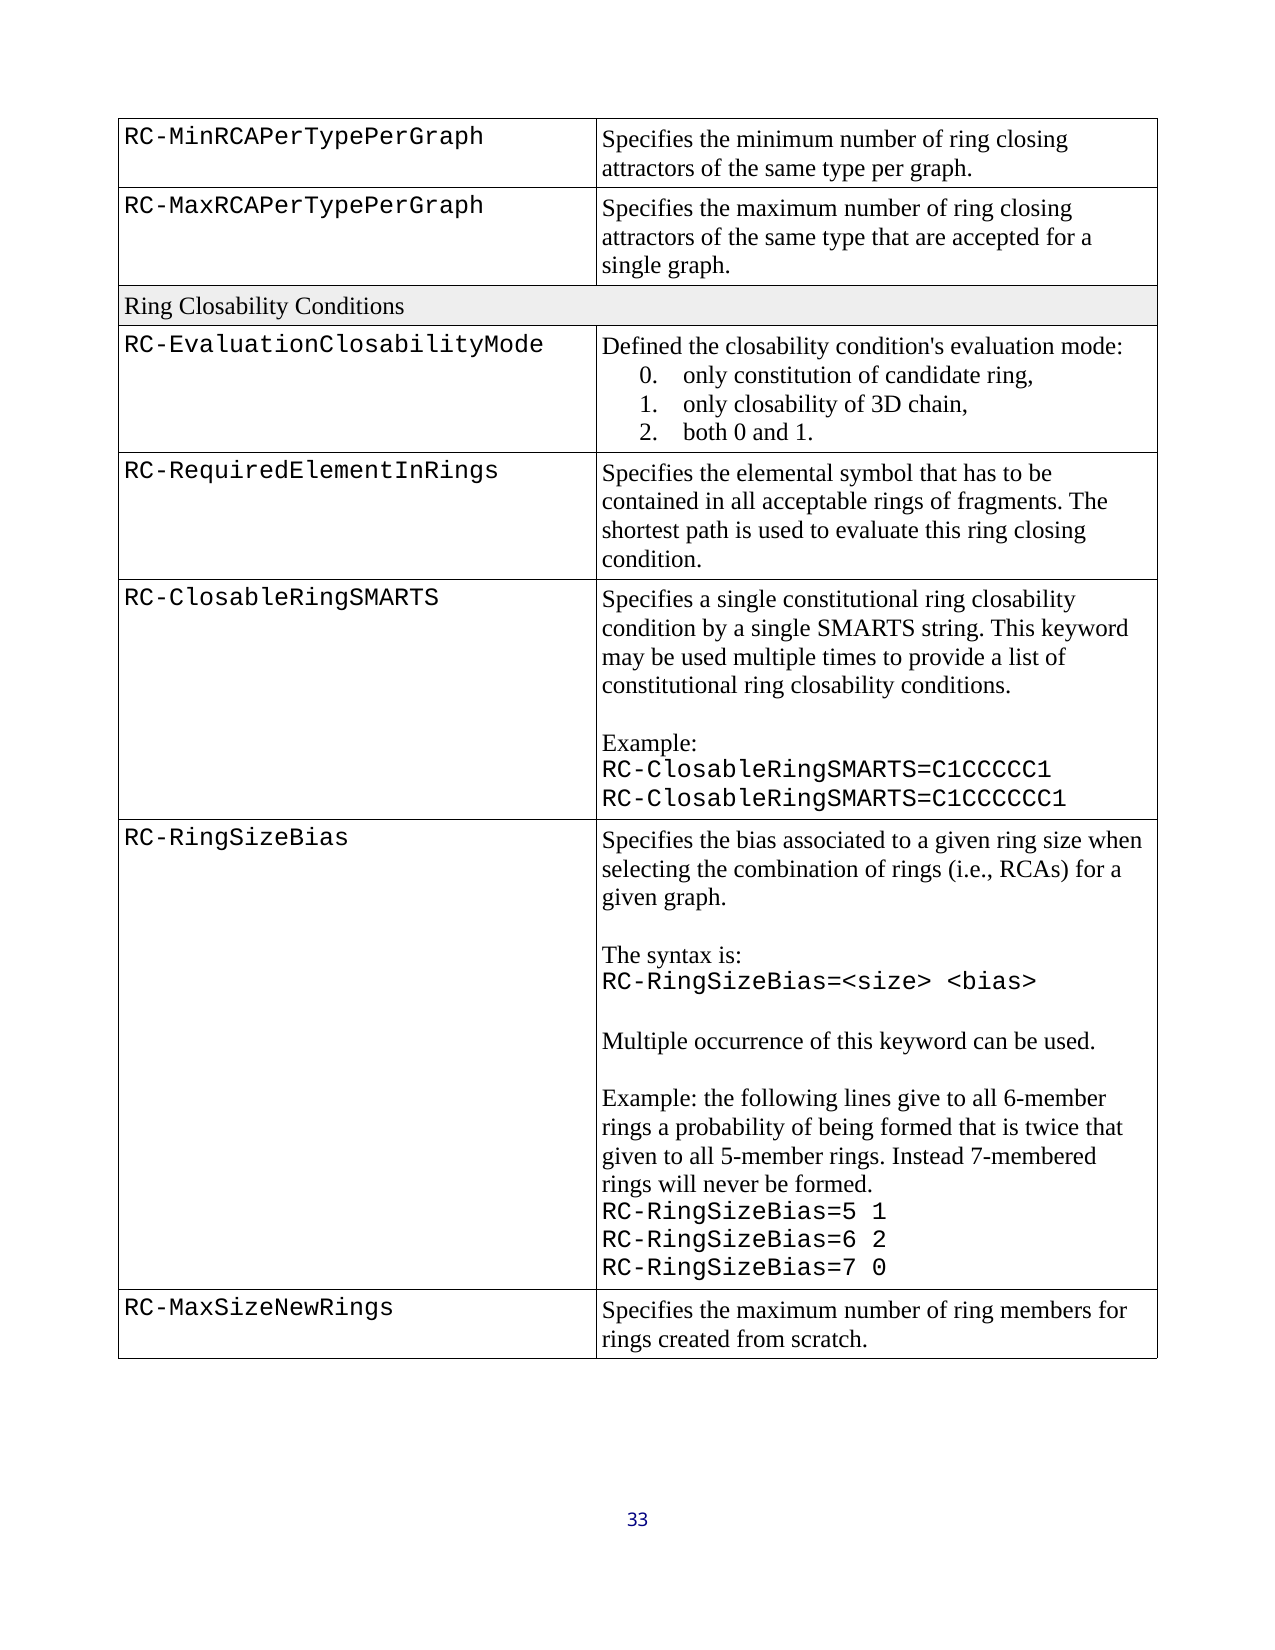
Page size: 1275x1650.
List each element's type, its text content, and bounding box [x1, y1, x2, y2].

table_cell RC-RingSizeBias [119, 820, 596, 1289]
table_cell RC-ClosableRingSMARTS [119, 580, 596, 819]
table_cell Specifies the minimum number of ring closing attractors of the same type per graph. [597, 119, 1157, 187]
table_cell Specifies the elemental symbol that has to be contained in all acceptable rings of fragments. The shortest path is used to evaluate this ring closing condition. [597, 453, 1157, 578]
table_cell RC-EvaluationClosabilityMode [119, 326, 596, 452]
table_cell RC-RequiredElementInRings [119, 453, 596, 578]
table_cell Specifies the maximum number of ring members for rings created from scratch. [597, 1290, 1157, 1358]
table_cell RC-MinRCAPerTypePerGraph [119, 119, 596, 187]
table_cell RC-MaxRCAPerTypePerGraph [119, 188, 596, 285]
table_cell RC-MaxSizeNewRings [119, 1290, 596, 1358]
table_cell Specifies the maximum number of ring closing attractors of the same type that are accepted for a single graph. [597, 188, 1157, 285]
table_cell Ring Closability Conditions [119, 286, 1157, 325]
table_cell Specifies the bias associated to a given ring size when selecting the combination of rings (i.e., RCAs) for a given graph. The syntax is: RC-RingSizeBias=<size> <bias> Multiple occurrence of this keyword can be used. Example: the following lines give to all 6-member rings a probability of being formed that is twice that given to all 5-member rings. Instead 7-membered rings will never be formed. RC-RingSizeBias=5 1 RC-RingSizeBias=6 2 RC-RingSizeBias=7 0 [597, 820, 1157, 1289]
table_cell Specifies a single constitutional ring closability condition by a single SMARTS string. This keyword may be used multiple times to provide a list of constitutional ring closability conditions. Example: RC-ClosableRingSMARTS=C1CCCCC1 RC-ClosableRingSMARTS=C1CCCCCC1 [597, 580, 1157, 819]
table_cell Defined the closability condition's evaluation mode: only constitution of candidate ring, only closability of 3D chain, both 0 and 1. [597, 326, 1157, 452]
